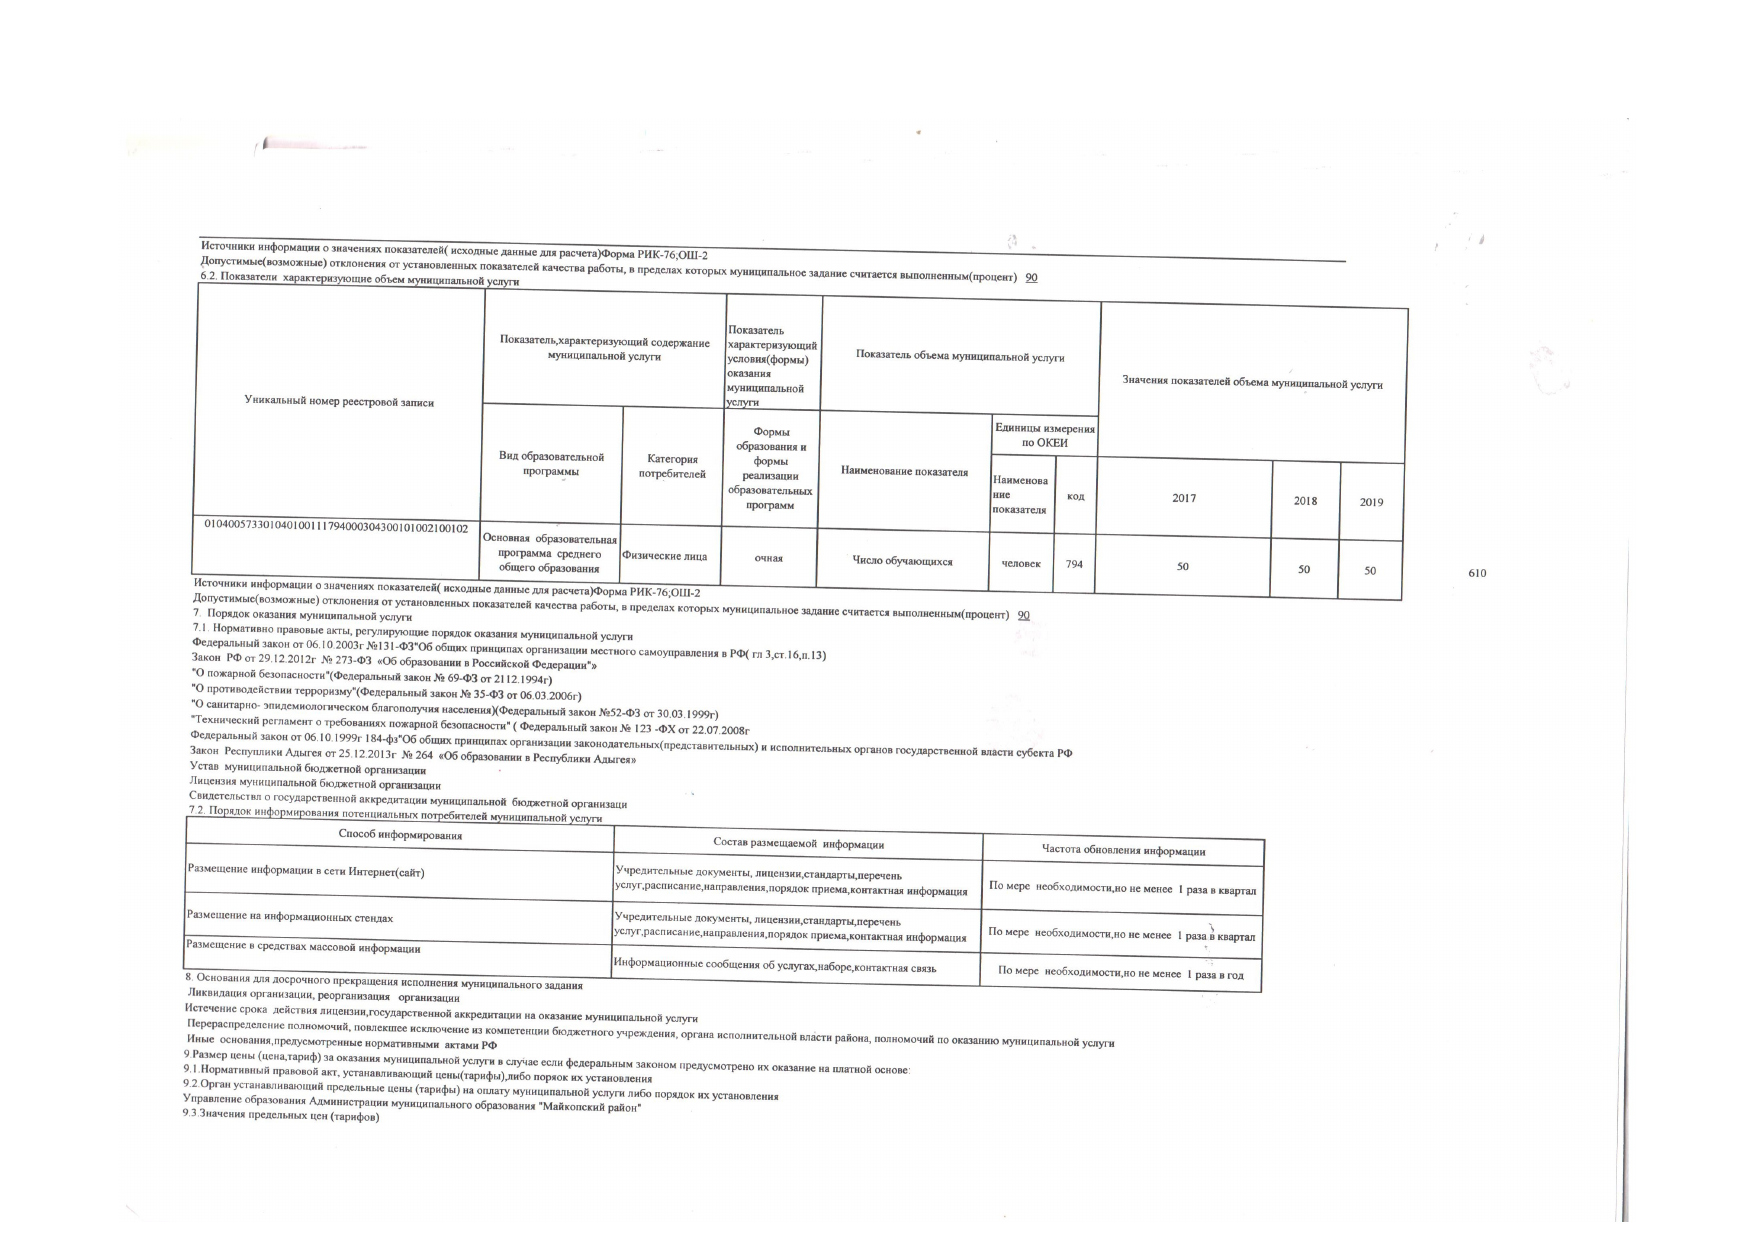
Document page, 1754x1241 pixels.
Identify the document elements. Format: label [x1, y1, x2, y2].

picture [118, 118, 1636, 1222]
